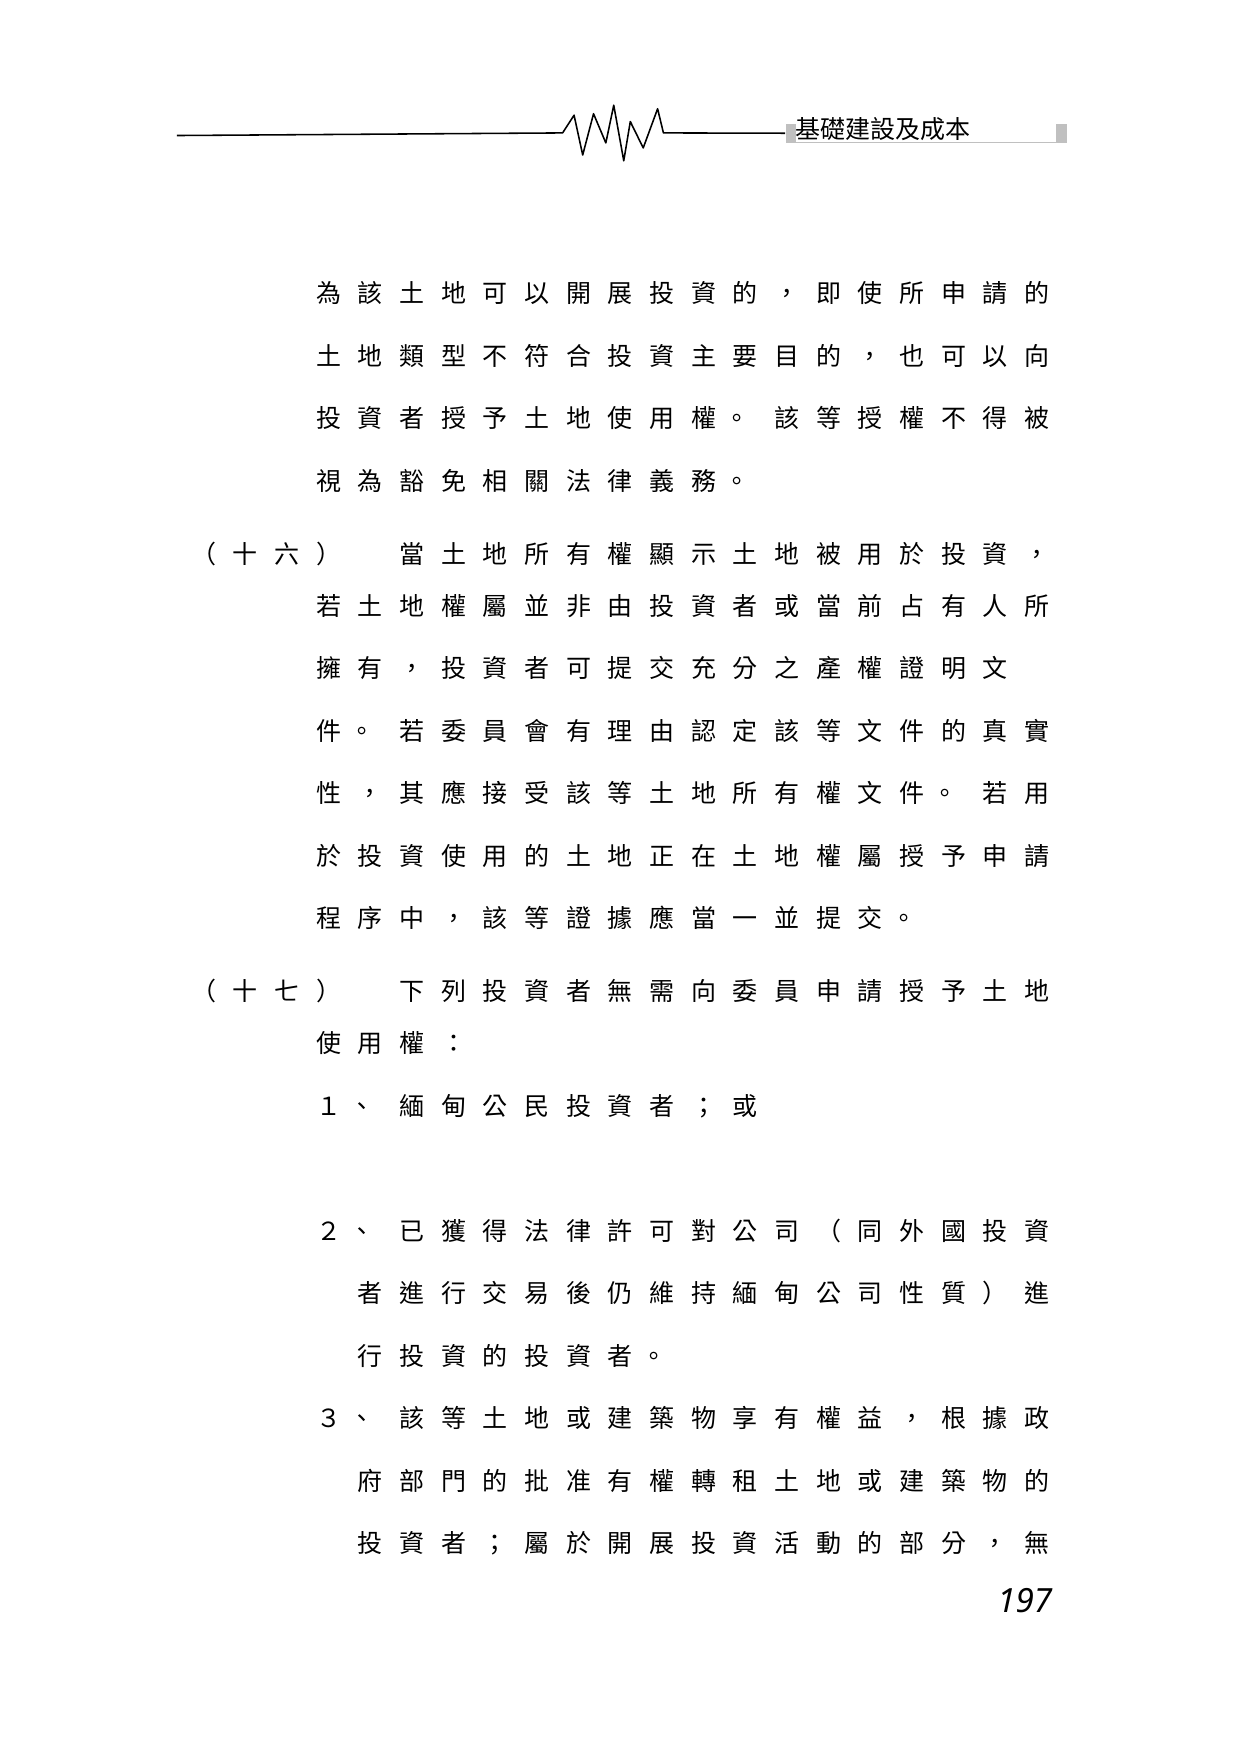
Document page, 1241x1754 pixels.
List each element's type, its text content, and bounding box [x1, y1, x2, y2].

text ２、已獲得法律許可對公司（同外國投資者進行交易後仍維持緬甸公司性質）進行投資的投資者。 [281, 1188, 1058, 1375]
text （十六） 當土地所有權顯示土地被用於投資，若土地權屬並非由投資者或當前占有⼈所擁有，投資者可提交充分之產權證明文件。若委員會有理由認定該等文件的真實性，其應接受該等土地所有權文件。若用於投資使用的土地正在土地權屬授予申請程序中，該等證據應當⼀並提交。 [183, 500, 1058, 938]
text ３、該等土地或建築物享有權益，根據政府部門的批准有權轉租土地或建築物的投資者；屬於開展投資活動的部分，無 [281, 1375, 1058, 1563]
text １、緬甸公民投資者；或 [281, 1063, 1058, 1125]
text （十七） 下列投資者無需向委員申請授予土地使用權： [183, 938, 1058, 1063]
text 為該土地可以開展投資的，即使所申請的土地類型不符合投資主要目的，也可以向投資者授予土地使用權。該等授權不得被視為豁免相關法律義務。 [183, 250, 1058, 500]
